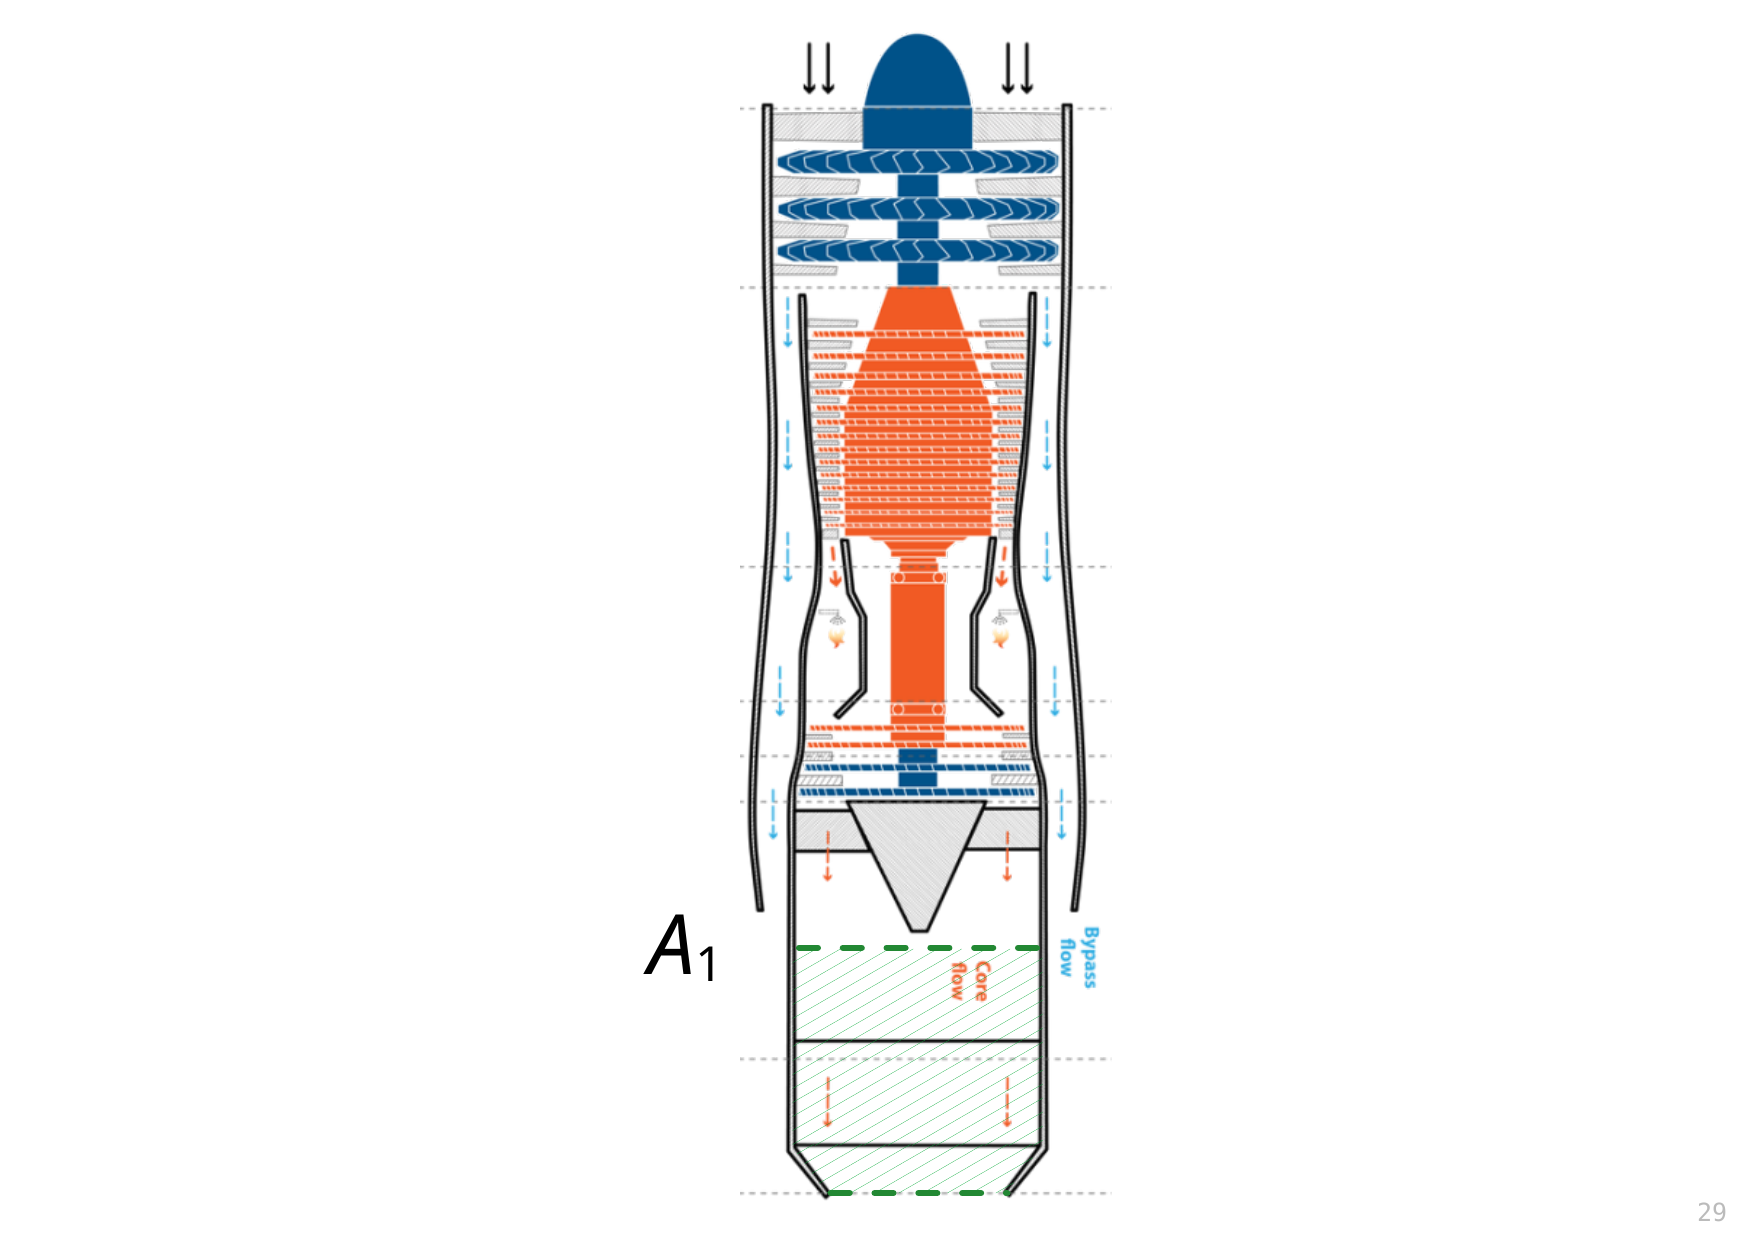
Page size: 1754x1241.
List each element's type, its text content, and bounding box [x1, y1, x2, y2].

picture [740, 24, 1112, 1217]
text_box [790, 948, 1043, 1194]
text_box A1 [633, 878, 748, 977]
